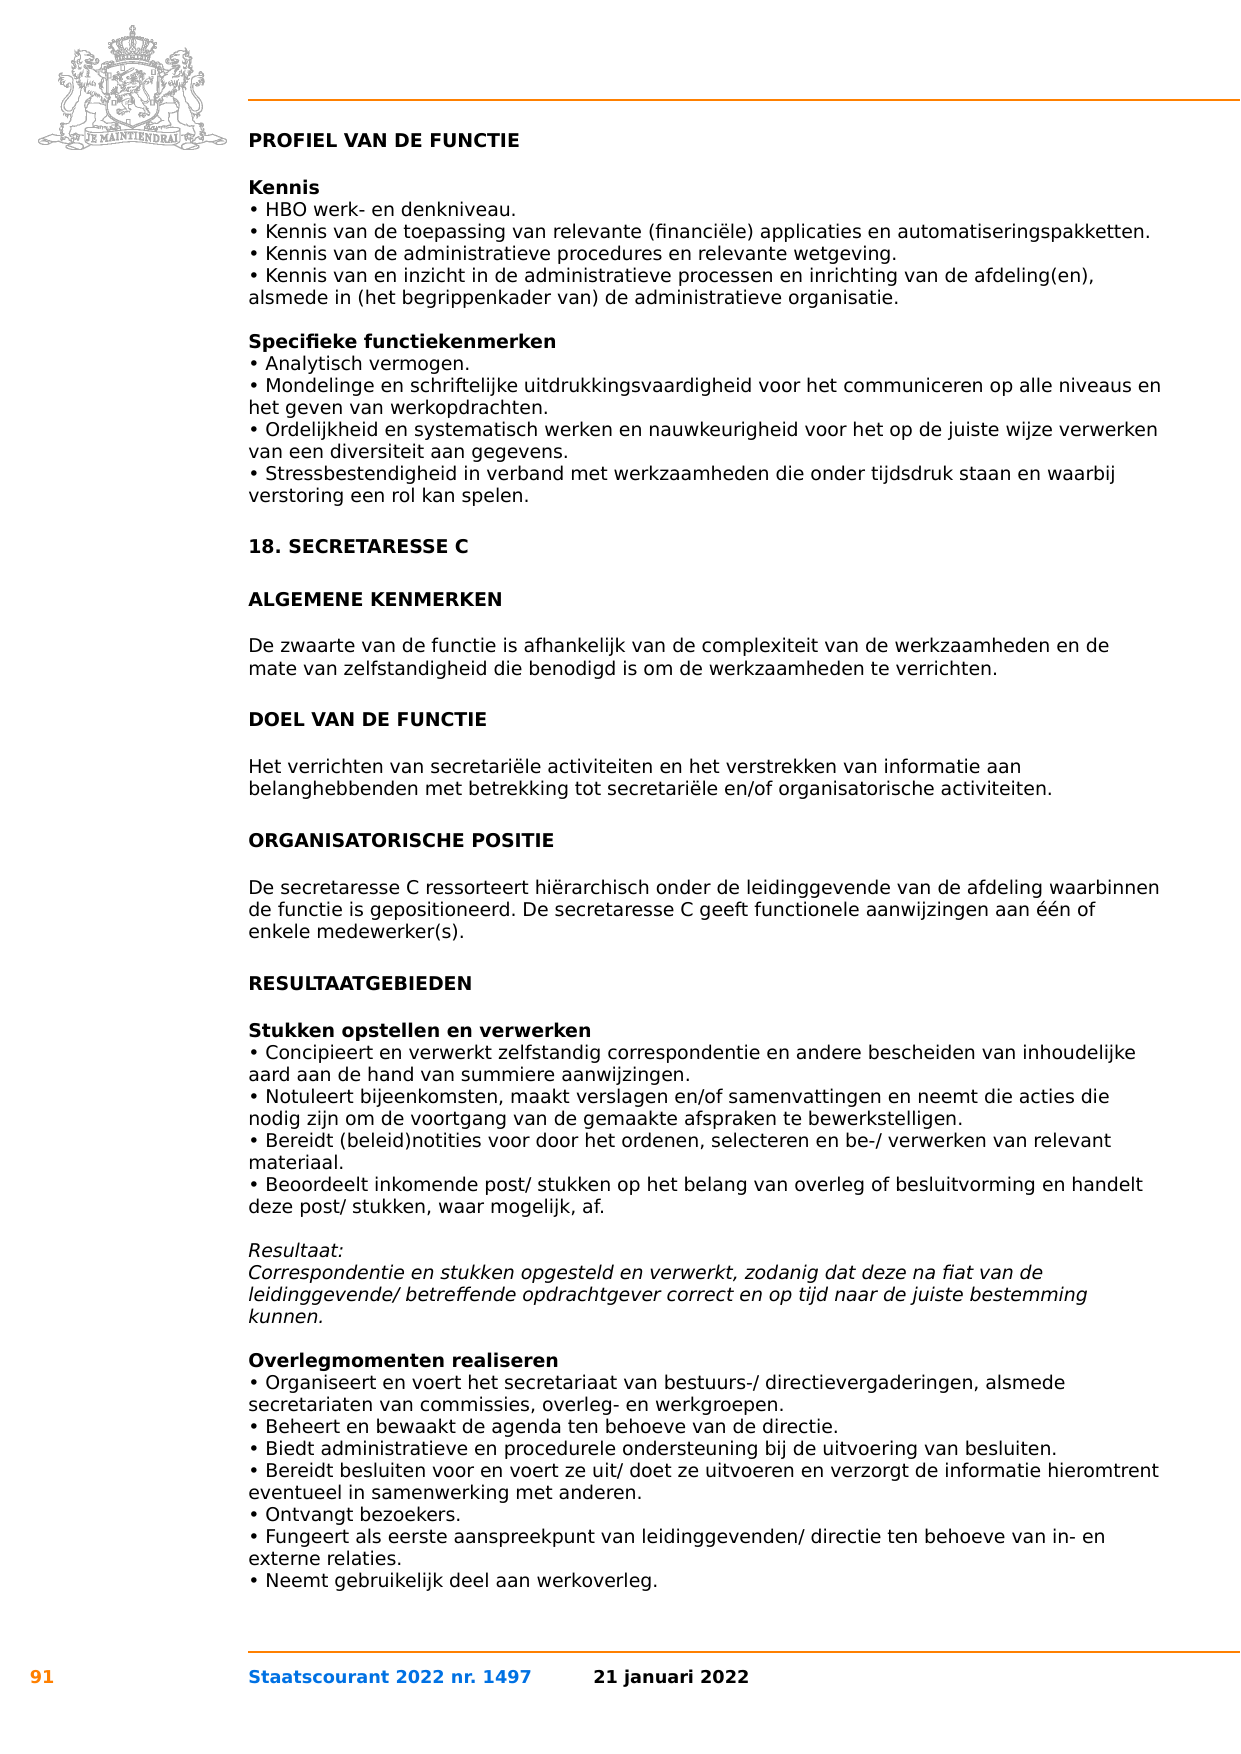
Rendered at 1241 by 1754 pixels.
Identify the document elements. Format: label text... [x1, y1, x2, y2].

subtitle RESULTAATGEBIEDEN [248, 973, 1163, 995]
text • Organiseert en voert het secretariaat van bestuurs-/ directievergaderingen, alsmede secretariaten van commissies, overleg- en werkgroepen. [248, 1372, 1163, 1416]
subtitle ORGANISATORISCHE POSITIE [248, 830, 1163, 852]
text • Ordelijkheid en systematisch werken en nauwkeurigheid voor het op de juiste wijze verwerken van een diversiteit aan gegevens. [248, 418, 1163, 462]
text • Neemt gebruikelijk deel aan werkoverleg. [248, 1569, 1163, 1591]
text • HBO werk- en denkniveau. [248, 199, 1163, 221]
text • Analytisch vermogen. [248, 353, 1163, 374]
subtitle 18. SECRETARESSE C [248, 536, 1163, 558]
subtitle Stukken opstellen en verwerken [248, 1020, 1163, 1042]
text • Concipieert en verwerkt zelfstandig correspondentie en andere bescheiden van inhoudelijke aard aan de hand van summiere aanwijzingen. [248, 1042, 1163, 1086]
text • Bereidt (beleid)notities voor door het ordenen, selecteren en be-/ verwerken van relevant materiaal. [248, 1130, 1163, 1174]
text • Bereidt besluiten voor en voert ze uit/ doet ze uitvoeren en verzorgt de informatie hieromtrent eventueel in samenwerking met anderen. [248, 1459, 1163, 1503]
text • Notuleert bijeenkomsten, maakt verslagen en/of samenvattingen en neemt die acties die nodig zijn om de voortgang van de gemaakte afspraken te bewerkstelligen. [248, 1086, 1163, 1130]
subtitle DOEL VAN DE FUNCTIE [248, 709, 1163, 731]
text Correspondentie en stukken opgesteld en verwerkt, zodanig dat deze na fiat van de leidinggevende/ betreffende opdrachtgever correct en op tijd naar de juiste bestemming kunnen. [248, 1262, 1163, 1328]
text • Mondelinge en schriftelijke uitdrukkingsvaardigheid voor het communiceren op alle niveaus en het geven van werkopdrachten. [248, 374, 1163, 418]
subtitle Specifieke functiekenmerken [248, 331, 1163, 353]
text • Beoordeelt inkomende post/ stukken op het belang van overleg of besluitvorming en handelt deze post/ stukken, waar mogelijk, af. [248, 1174, 1163, 1218]
text De secretaresse C ressorteert hiërarchisch onder de leidinggevende van de afdeling waarbinnen de functie is gepositioneerd. De secretaresse C geeft functionele aanwijzingen aan één of enkele medewerker(s). [248, 877, 1163, 943]
text • Kennis van de administratieve procedures en relevante wetgeving. [248, 243, 1163, 265]
text • Stressbestendigheid in verband met werkzaamheden die onder tijdsdruk staan en waarbij verstoring een rol kan spelen. [248, 462, 1163, 506]
subtitle ALGEMENE KENMERKEN [248, 588, 1163, 610]
subtitle PROFIEL VAN DE FUNCTIE [248, 130, 1163, 152]
text • Beheert en bewaakt de agenda ten behoeve van de directie. [248, 1416, 1163, 1438]
text • Ontvangt bezoekers. [248, 1503, 1163, 1526]
text Resultaat: [248, 1240, 1163, 1262]
text Het verrichten van secretariële activiteiten en het verstrekken van informatie aan belanghebbenden met betrekking tot secretariële en/of organisatorische activiteiten. [248, 756, 1163, 800]
text De zwaarte van de functie is afhankelijk van de complexiteit van de werkzaamheden en de mate van zelfstandigheid die benodigd is om de werkzaamheden te verrichten. [248, 635, 1163, 679]
subtitle Overlegmomenten realiseren [248, 1350, 1163, 1372]
text • Biedt administratieve en procedurele ondersteuning bij de uitvoering van besluiten. [248, 1438, 1163, 1459]
picture [38, 25, 227, 150]
text • Kennis van de toepassing van relevante (financiële) applicaties en automatiseringspakketten. [248, 221, 1163, 243]
text • Kennis van en inzicht in de administratieve processen en inrichting van de afdeling(en), alsmede in (het begrippenkader van) de administratieve organisatie. [248, 265, 1163, 309]
text • Fungeert als eerste aanspreekpunt van leidinggevenden/ directie ten behoeve van in- en externe relaties. [248, 1526, 1163, 1569]
subtitle Kennis [248, 177, 1163, 199]
